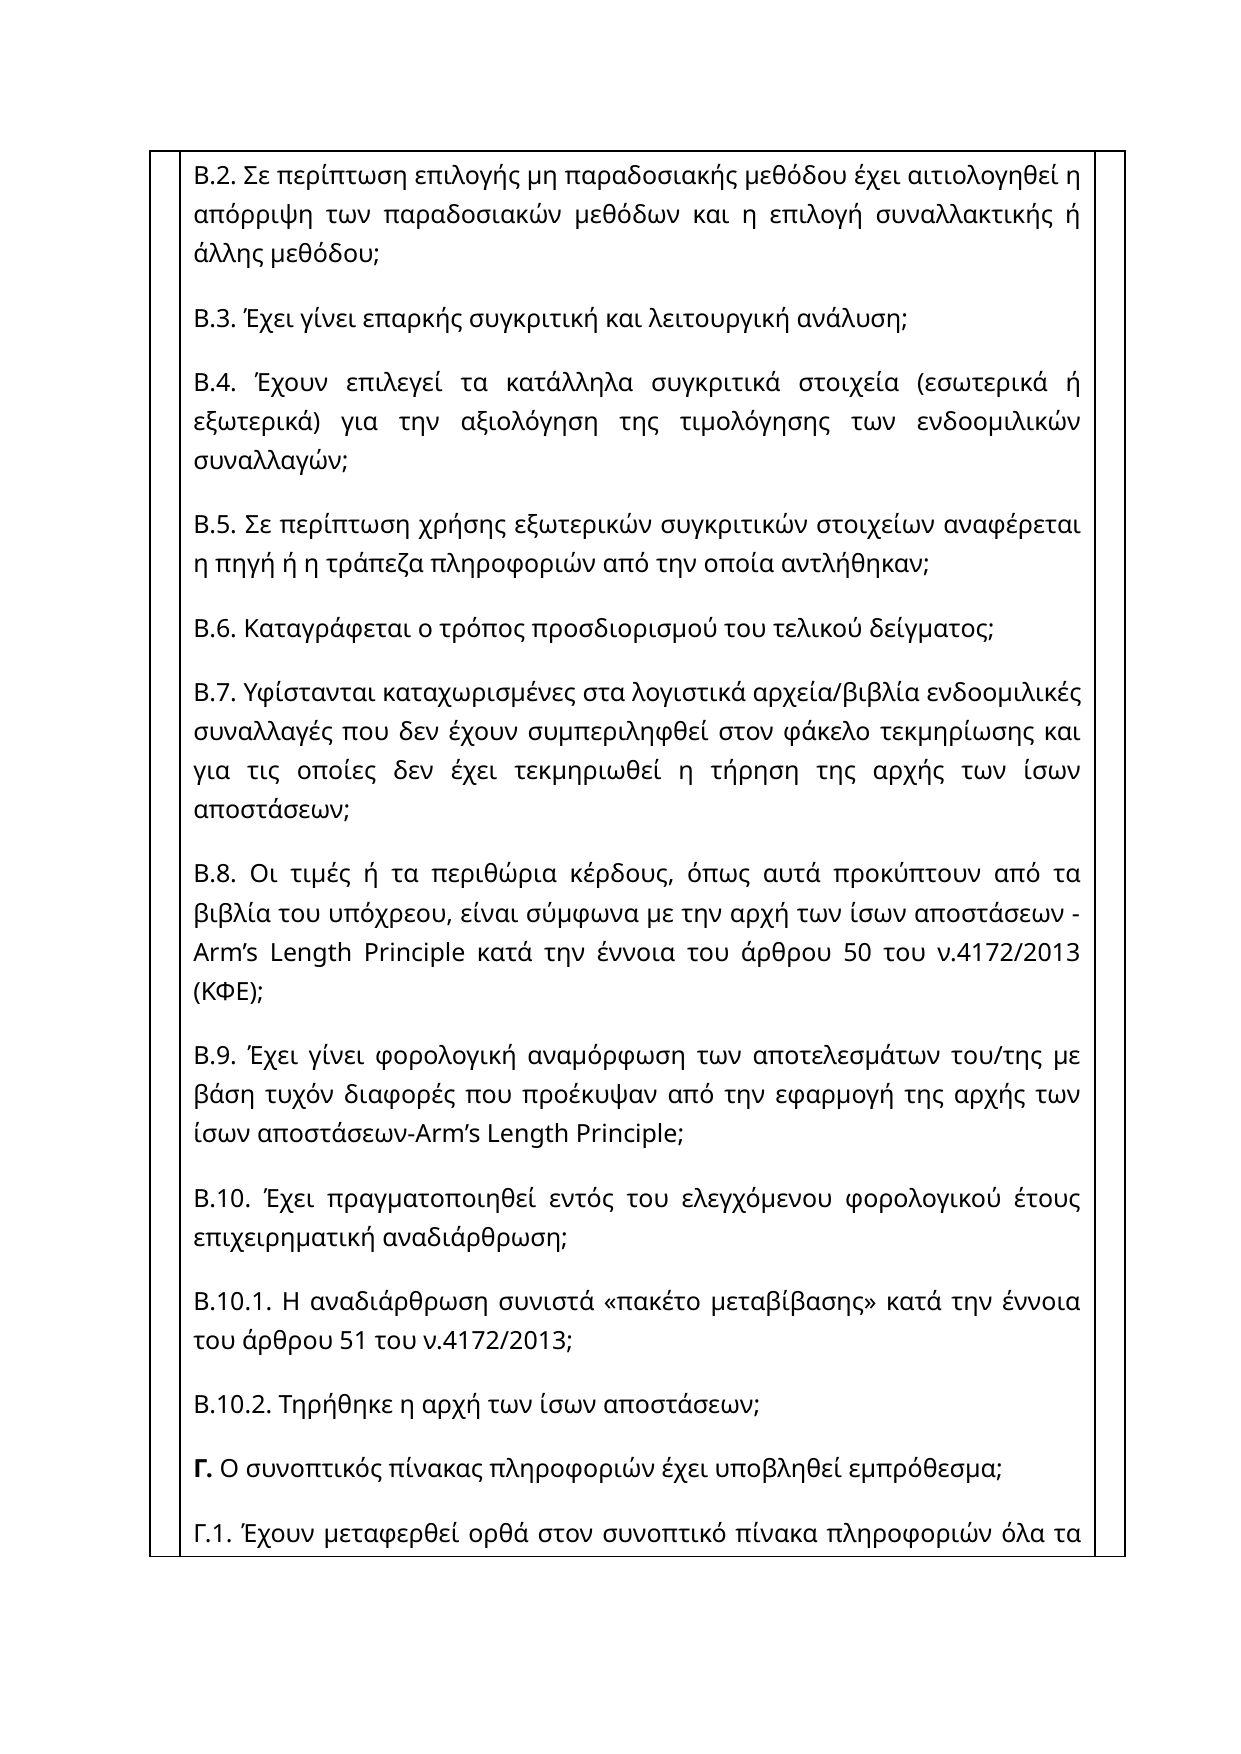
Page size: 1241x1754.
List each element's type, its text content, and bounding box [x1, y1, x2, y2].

table_header B.2. Σε περίπτωση επιλογής μη παραδοσιακής μεθόδου έχει αιτιολογηθεί η απόρριψη των παραδοσιακών μεθόδων και η επιλογή συναλλακτικής ή άλλης μεθόδου; B.3. Έχει γίνει επαρκής συγκριτική και λειτουργική ανάλυση; B.4. Έχουν επιλεγεί τα κατάλληλα συγκριτικά στοιχεία (εσωτερικά ή εξωτερικά) για την αξιολόγηση της τιμολόγησης των ενδοομιλικών συναλλαγών; B.5. Σε περίπτωση χρήσης εξωτερικών συγκριτικών στοιχείων αναφέρεται η πηγή ή η τράπεζα πληροφοριών από την οποία αντλήθηκαν; B.6. Καταγράφεται ο τρόπος προσδιορισμού του τελικού δείγματος; Β.7. Υφίστανται καταχωρισμένες στα λογιστικά αρχεία/βιβλία ενδοομιλικές συναλλαγές που δεν έχουν συμπεριληφθεί στον φάκελο τεκμηρίωσης και για τις οποίες δεν έχει τεκμηριωθεί η τήρηση της αρχής των ίσων αποστάσεων; B.8. Οι τιμές ή τα περιθώρια κέρδους, όπως αυτά προκύπτουν από τα βιβλία του υπόχρεου, είναι σύμφωνα με την αρχή των ίσων αποστάσεων - Arm’s Length Principle κατά την έννοια του άρθρου 50 του ν.4172/2013 (ΚΦΕ); B.9. Έχει γίνει φορολογική αναμόρφωση των αποτελεσμάτων του/της με βάση τυχόν διαφορές που προέκυψαν από την εφαρμογή της αρχής των ίσων αποστάσεων-Arm’s Length Principle; B.10. Έχει πραγματοποιηθεί εντός του ελεγχόμενου φορολογικού έτους επιχειρηματική αναδιάρθρωση; B.10.1. Η αναδιάρθρωση συνιστά «πακέτο μεταβίβασης» κατά την έννοια του άρθρου 51 του ν.4172/2013; B.10.2. Τηρήθηκε η αρχή των ίσων αποστάσεων; Γ. Ο συνοπτικός πίνακας πληροφοριών έχει υποβληθεί εμπρόθεσμα; Γ.1. Έχουν μεταφερθεί ορθά στον συνοπτικό πίνακα πληροφοριών όλα τα [181, 152, 1094, 1556]
table_header [1096, 152, 1124, 1556]
table_header [151, 152, 179, 1556]
